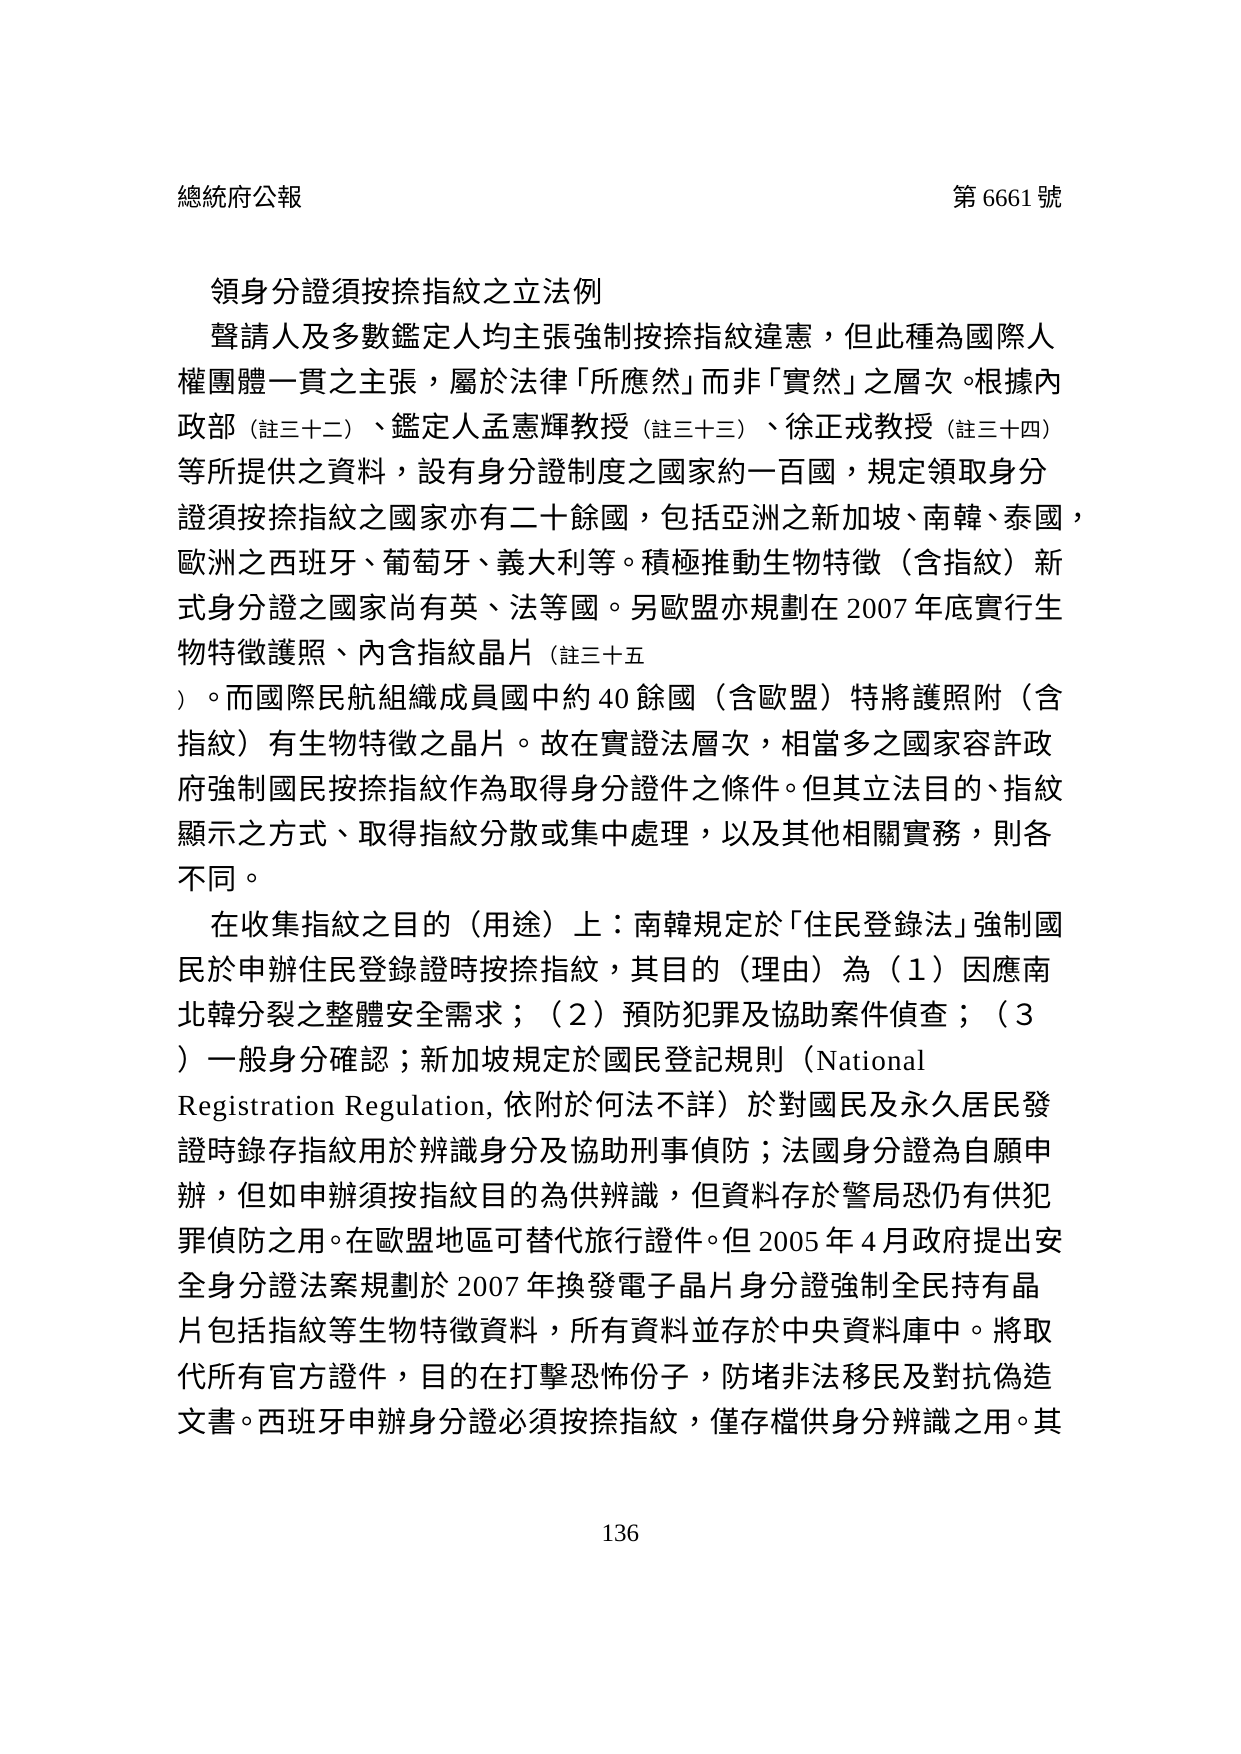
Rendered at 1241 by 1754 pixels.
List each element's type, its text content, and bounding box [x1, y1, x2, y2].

text 領身分證須按捺指紋之立法例 [177, 266, 1063, 311]
text 聲請人及多數鑑定人均主張強制按捺指紋違憲，但此種為國際人權團體一貫之主張，屬於法律「所應然」而非「實然」之層次。根據內政部（註三十二）、鑑定人孟憲輝教授（註三十三）、徐正戎教授（註三十四）等所提供之資料，設有身分證制度之國家約一百國，規定領取身分證須按捺指紋之國家亦有二十餘國，包括亞洲之新加坡、南韓、泰國，歐洲之西班牙、葡萄牙、義大利等。積極推動生物特徵（含指紋）新式身分證之國家尚有英、法等國。另歐盟亦規劃在2007年底實行生物特徵護照、內含指紋晶片（註三十五 ）。而國際民航組織成員國中約40餘國（含歐盟）特將護照附（含指紋）有生物特徵之晶片。故在實證法層次，相當多之國家容許政府強制國民按捺指紋作為取得身分證件之條件。但其立法目的、指紋顯示之方式、取得指紋分散或集中處理，以及其他相關實務，則各不同。 [177, 311, 1063, 899]
text 在收集指紋之目的（用途）上：南韓規定於「住民登錄法」強制國民於申辦住民登錄證時按捺指紋，其目的（理由）為（１）因應南北韓分裂之整體安全需求；（２）預防犯罪及協助案件偵查；（３）一般身分確認；新加坡規定於國民登記規則（National Registration Regulation, 依附於何法不詳）於對國民及永久居民發證時錄存指紋用於辨識身分及協助刑事偵防；法國身分證為自願申辦，但如申辦須按指紋目的為供辨識，但資料存於警局恐仍有供犯罪偵防之用。在歐盟地區可替代旅行證件。但2005年4月政府提出安全身分證法案規劃於2007年換發電子晶片身分證強制全民持有晶片包括指紋等生物特徵資料，所有資料並存於中央資料庫中。將取代所有官方證件，目的在打擊恐怖份子，防堵非法移民及對抗偽造文書。西班牙申辦身分證必須按捺指紋，僅存檔供身分辨識之用。其 [177, 899, 1063, 1441]
